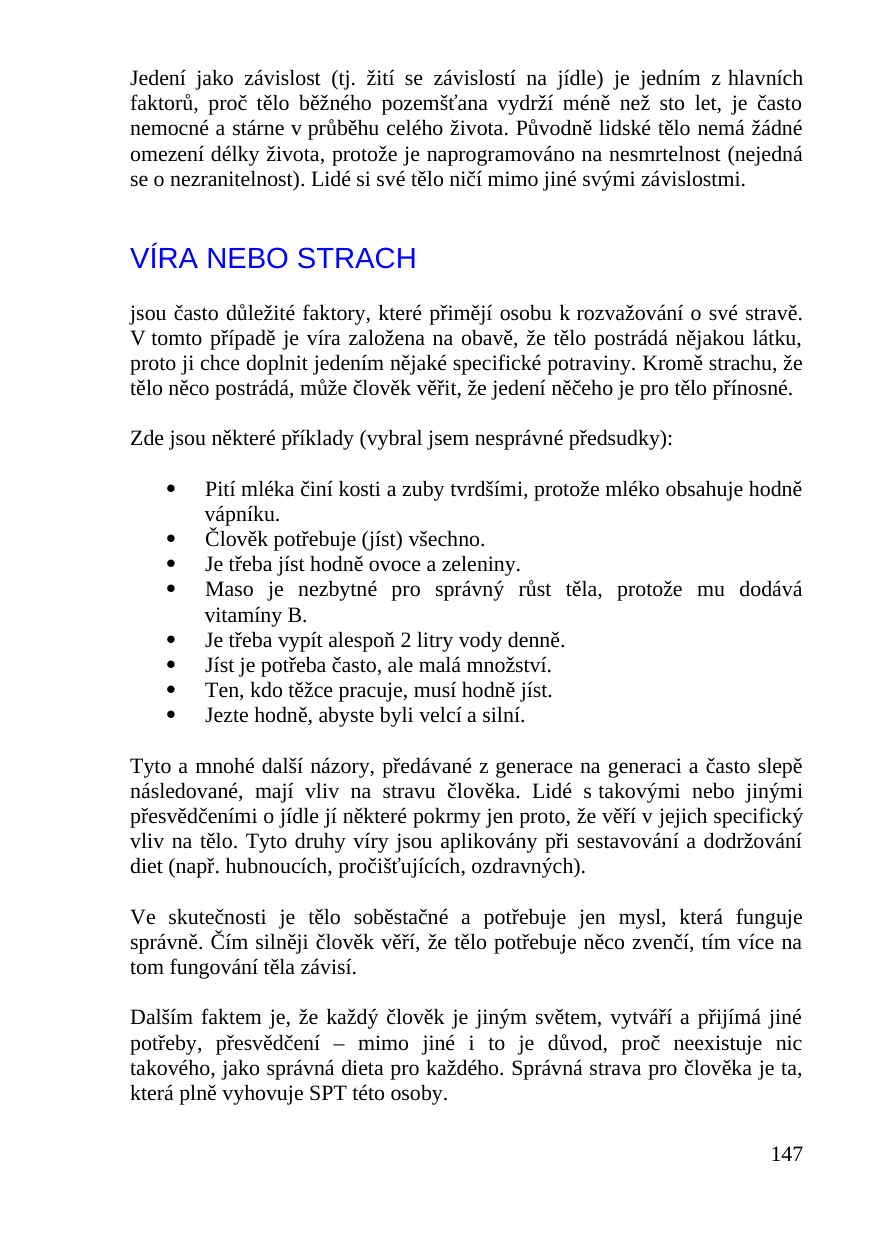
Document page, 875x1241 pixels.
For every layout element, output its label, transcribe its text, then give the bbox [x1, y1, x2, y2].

text Dalším faktem je, že každý člověk je jiným světem, vytváří a přijímá jiné potřeby, přesvědčení – mimo jiné i to je důvod, proč neexistuje nic takového, jako správná dieta pro každého. Správná strava pro člověka je ta, která plně vyhovuje SPT této osoby. [130, 1004, 803, 1105]
list Jezte hodně, abyste byli velcí a silní. [167, 702, 803, 728]
text Tyto a mnohé další názory, předávané z generace na generaci a často slepě následované, mají vliv na stravu člověka. Lidé s takovými nebo jinými přesvědčeními o jídle jí některé pokrmy jen proto, že věří v jejich specifický vliv na tělo. Tyto druhy víry jsou aplikovány při sestavování a dodržování diet (např. hubnoucích, pročišťujících, ozdravných). [130, 753, 803, 879]
list Člověk potřebuje (jíst) všechno. [167, 526, 803, 551]
text Jedení jako závislost (tj. žití se závislostí na jídle) je jedním z hlavních faktorů, proč tělo běžného pozemšťana vydrží méně než sto let, je často nemocné a stárne v průběhu celého života. Původně lidské tělo nemá žádné omezení délky života, protože je naprogramováno na nesmrtelnost (nejedná se o nezranitelnost). Lidé si své tělo ničí mimo jiné svými závislostmi. [130, 65, 803, 191]
list Pití mléka činí kosti a zuby tvrdšími, protože mléko obsahuje hodně vápníku. [167, 476, 803, 526]
list Je třeba jíst hodně ovoce a zeleniny. [167, 551, 803, 576]
subtitle VÍRA NEBO STRACH [130, 241, 803, 274]
list Ten, kdo těžce pracuje, musí hodně jíst. [167, 677, 803, 702]
list Maso je nezbytné pro správný růst těla, protože mu dodává vitamíny B. [167, 576, 803, 627]
list Je třeba vypít alespoň 2 litry vody denně. [167, 627, 803, 652]
text jsou často důležité faktory, které přimějí osobu k rozvažování o své stravě. V tomto případě je víra založena na obavě, že tělo postrádá nějakou látku, proto ji chce doplnit jedením nějaké specifické potraviny. Kromě strachu, že tělo něco postrádá, může člověk věřit, že jedení něčeho je pro tělo přínosné. [130, 299, 803, 400]
list Jíst je potřeba často, ale malá množství. [167, 652, 803, 677]
text Ve skutečnosti je tělo soběstačné a potřebuje jen mysl, která funguje správně. Čím silněji člověk věří, že tělo potřebuje něco zvenčí, tím více na tom fungování těla závisí. [130, 904, 803, 979]
text Zde jsou některé příklady (vybral jsem nesprávné předsudky): [130, 425, 803, 451]
